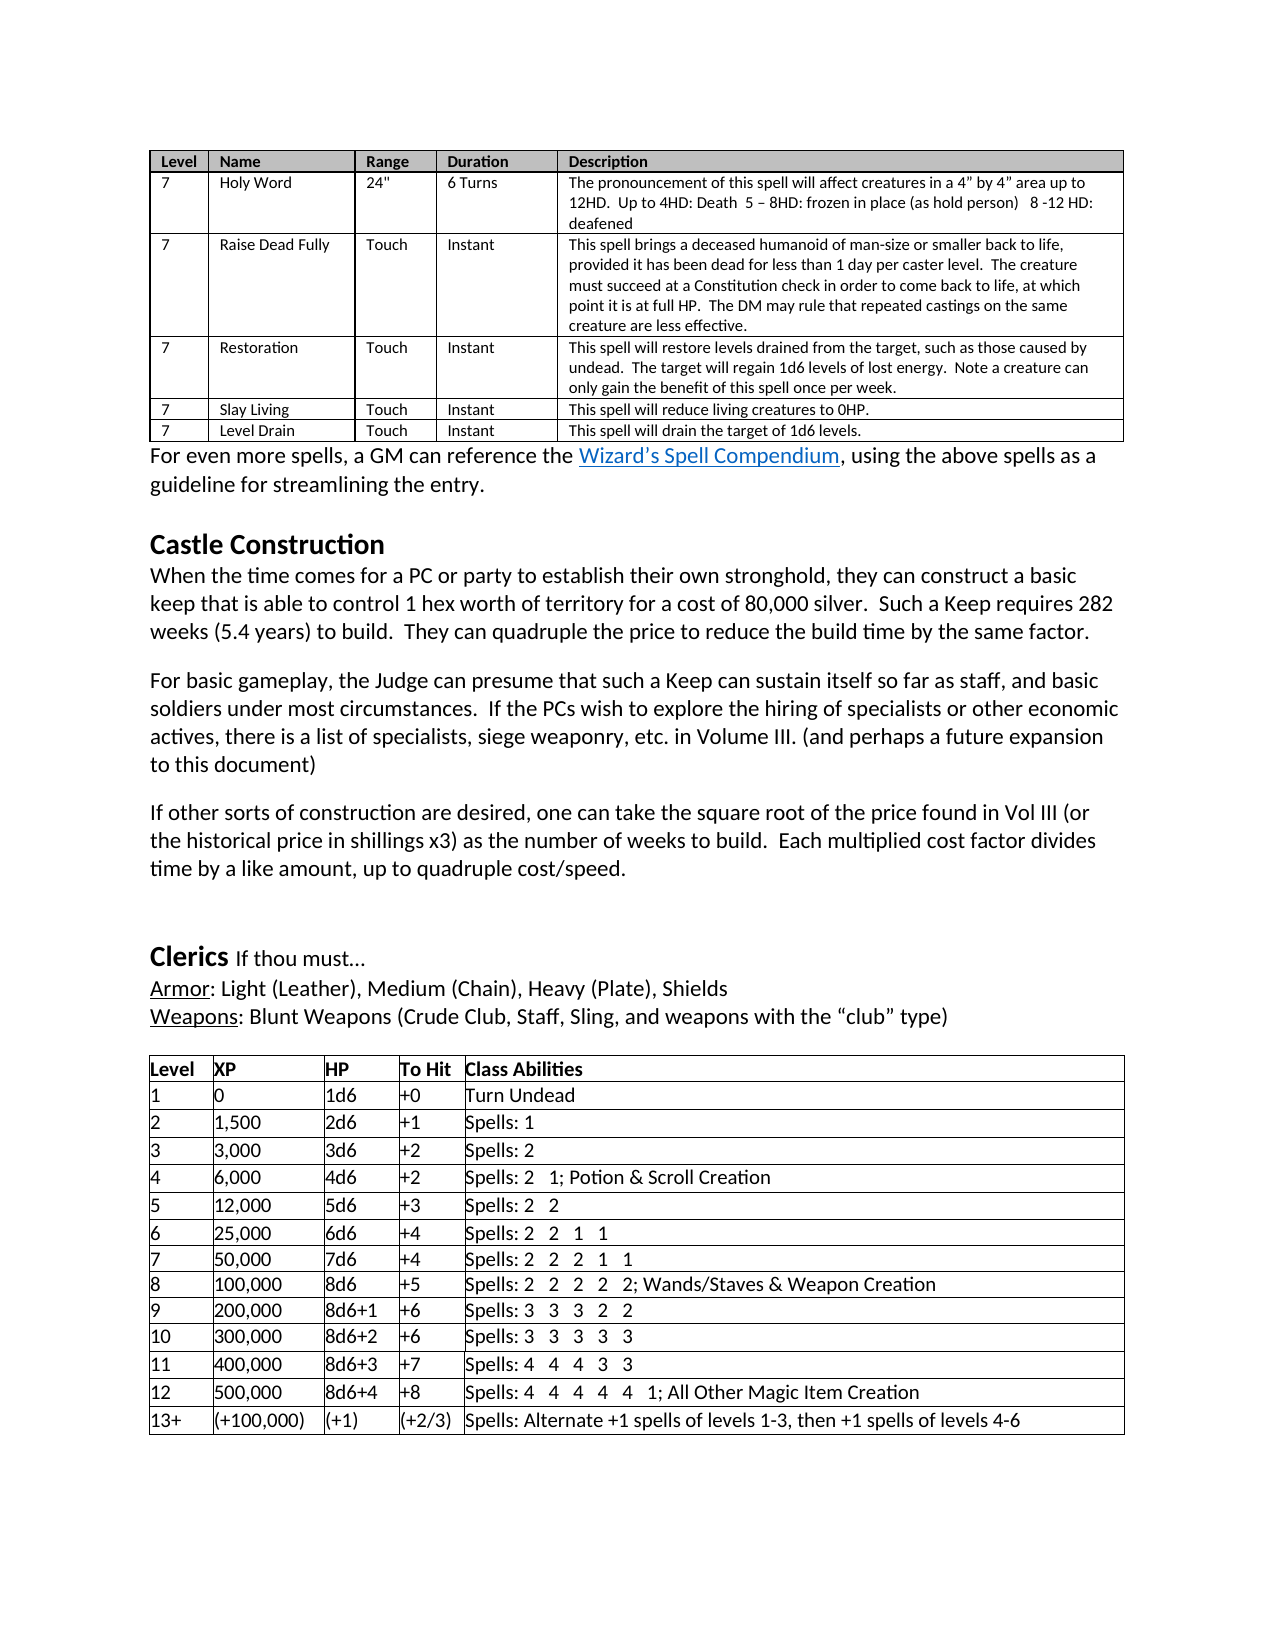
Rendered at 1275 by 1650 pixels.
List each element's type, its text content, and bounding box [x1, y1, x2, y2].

table_cell Spells: 2 2 2 2 2; Wands/Staves & Weapon Creation [466, 1272, 1124, 1297]
table_cell 8d6+1 [325, 1298, 399, 1323]
table_cell Touch [356, 420, 436, 441]
table_cell Spells: 2 [466, 1138, 1124, 1164]
table_cell This spell will reduce living creatures to 0HP. [558, 399, 1123, 419]
table_cell 100,000 [214, 1272, 324, 1297]
table_cell 7 [151, 399, 208, 419]
table_cell +6 [400, 1298, 465, 1323]
table_cell The pronouncement of this spell will affect creatures in a 4” by 4” area up to 12HD. Up to 4HD: Death 5 – 8HD: frozen in place (as hold person) 8 -12 HD: deafened [558, 173, 1123, 233]
table_cell Spells: 2 1; Potion & Scroll Creation [466, 1165, 1124, 1192]
table_cell 24" [356, 173, 436, 233]
text Armor: Light (Leather), Medium (Chain), Heavy (Plate), Shields [150, 974, 1125, 1002]
table_cell 7d6 [325, 1246, 399, 1271]
table_cell Spells: 2 2 [466, 1193, 1124, 1219]
table_cell 3 [150, 1138, 213, 1164]
text If other sorts of construction are desired, one can take the square root of the price found in Vol III (or the historical price in shillings x3) as the number of weeks to build. Each multiplied cost factor divides time by a like amount, up to quadruple cost/speed. [150, 798, 1125, 882]
table_cell 6,000 [214, 1165, 324, 1192]
table_cell This spell will drain the target of 1d6 levels. [558, 420, 1123, 441]
table_cell 1d6 [325, 1082, 399, 1109]
table_cell 200,000 [214, 1298, 324, 1323]
table_cell (+1) [325, 1407, 399, 1433]
table_cell Spells: 3 3 3 3 3 [466, 1324, 1124, 1351]
table_cell Touch [356, 234, 436, 336]
table_cell 50,000 [214, 1246, 324, 1271]
table_cell This spell brings a deceased humanoid of man-size or smaller back to life, provided it has been dead for less than 1 day per caster level. The creature must succeed at a Constitution check in order to come back to life, at which point it is at full HP. The DM may rule that repeated castings on the same creature are less effective. [558, 234, 1123, 336]
table_cell Spells: 4 4 4 3 3 [465, 1352, 1124, 1378]
table_cell 3d6 [325, 1138, 399, 1164]
table_cell 1 [150, 1082, 213, 1109]
table_cell Spells: 2 2 2 1 1 [466, 1246, 1124, 1271]
table_header HP [325, 1056, 399, 1081]
table_cell 5 [150, 1193, 213, 1219]
table_cell 9 [150, 1298, 213, 1323]
table_cell +4 [400, 1220, 465, 1245]
table_cell 3,000 [214, 1138, 324, 1164]
table_cell (+2/3) [400, 1407, 464, 1433]
table_cell 25,000 [214, 1220, 324, 1245]
table_cell 8d6+2 [325, 1324, 399, 1351]
table_cell +3 [400, 1193, 465, 1219]
table_cell Touch [356, 337, 436, 398]
table_cell Touch [356, 399, 436, 419]
table_header Class Abilities [466, 1056, 1124, 1081]
table_header Level [150, 1056, 213, 1081]
table_cell 7 [151, 420, 208, 441]
table_cell +5 [400, 1272, 465, 1297]
text weeks (5.4 years) to build. They can quadruple the price to reduce the build time by the same factor. [150, 617, 1125, 645]
table_cell 12 [150, 1379, 213, 1406]
table_cell Spells: Alternate +1 spells of levels 1-3, then +1 spells of levels 4-6 [465, 1407, 1124, 1433]
table_cell Raise Dead Fully [209, 234, 354, 336]
table_cell +0 [400, 1082, 465, 1109]
table_cell Instant [437, 234, 557, 336]
table_cell +7 [400, 1352, 464, 1378]
text For even more spells, a GM can reference the Wizard’s Spell Compendium, using the above spells as a guideline for streamlining the entry. [150, 442, 1125, 498]
table_cell Spells: 4 4 4 4 4 1; All Other Magic Item Creation [465, 1379, 1124, 1406]
table_cell 7 [151, 234, 208, 336]
table_cell 8d6+3 [325, 1352, 399, 1378]
table_header To Hit [400, 1056, 465, 1081]
text Weapons: Blunt Weapons (Crude Club, Staff, Sling, and weapons with the “club” type) [150, 1002, 1125, 1030]
table_cell This spell will restore levels drained from the target, such as those caused by undead. The target will regain 1d6 levels of lost energy. Note a creature can only gain the benefit of this spell once per week. [558, 337, 1123, 398]
table_cell Turn Undead [466, 1082, 1124, 1109]
table_cell 8d6 [325, 1272, 399, 1297]
table_header Description [558, 151, 1123, 171]
table_cell 2d6 [325, 1110, 399, 1136]
table_cell Instant [437, 420, 557, 441]
table_cell 7 [150, 1246, 213, 1271]
table_cell Spells: 1 [466, 1110, 1124, 1136]
table_header Name [209, 151, 354, 171]
table_cell +2 [400, 1165, 465, 1192]
table_cell 7 [151, 337, 208, 398]
table_cell Instant [437, 399, 557, 419]
table_cell 7 [151, 173, 208, 233]
table_cell Slay Living [209, 399, 354, 419]
table_cell 0 [214, 1082, 324, 1109]
table_cell Spells: 3 3 3 2 2 [466, 1298, 1124, 1323]
table_cell 400,000 [214, 1352, 324, 1378]
table_cell 1,500 [214, 1110, 324, 1136]
table_cell +6 [400, 1324, 465, 1351]
table_cell 5d6 [325, 1193, 399, 1219]
table_cell Level Drain [209, 420, 354, 441]
table_cell Restoration [209, 337, 354, 398]
table_header Level [151, 151, 208, 171]
table_cell 11 [150, 1352, 213, 1378]
table_cell 6 [150, 1220, 213, 1245]
table_header Duration [437, 151, 557, 171]
table_cell +4 [400, 1246, 465, 1271]
text Clerics If thou must… [150, 938, 1125, 974]
table_cell +8 [400, 1379, 464, 1406]
table_cell Instant [437, 337, 557, 398]
table_cell 2 [150, 1110, 213, 1136]
text Castle Construction [150, 526, 1125, 561]
text For basic gameplay, the Judge can presume that such a Keep can sustain itself so far as staff, and basic soldiers under most circumstances. If the PCs wish to explore the hiring of specialists or other economic actives, there is a list of specialists, siege weaponry, etc. in Volume III. (and perhaps a future expansion to this document) [150, 666, 1125, 778]
table_cell 4 [150, 1165, 213, 1192]
table_cell 8 [150, 1272, 213, 1297]
table_cell 8d6+4 [325, 1379, 399, 1406]
table_cell 10 [150, 1324, 213, 1351]
table_cell +1 [400, 1110, 465, 1136]
table_cell 6d6 [325, 1220, 399, 1245]
table_header Range [356, 151, 436, 171]
table_cell 500,000 [214, 1379, 324, 1406]
table_cell 4d6 [325, 1165, 399, 1192]
table_cell Holy Word [209, 173, 354, 233]
table_header XP [214, 1056, 324, 1081]
table_cell 300,000 [214, 1324, 324, 1351]
table_cell +2 [400, 1138, 465, 1164]
table_cell (+100,000) [214, 1407, 324, 1433]
text When the time comes for a PC or party to establish their own stronghold, they can construct a basic keep that is able to control 1 hex worth of territory for a cost of 80,000 silver. Such a Keep requires 282 [150, 561, 1125, 617]
table_cell 12,000 [214, 1193, 324, 1219]
table_cell Spells: 2 2 1 1 [466, 1220, 1124, 1245]
table_cell 13+ [150, 1407, 213, 1433]
table_cell 6 Turns [437, 173, 557, 233]
